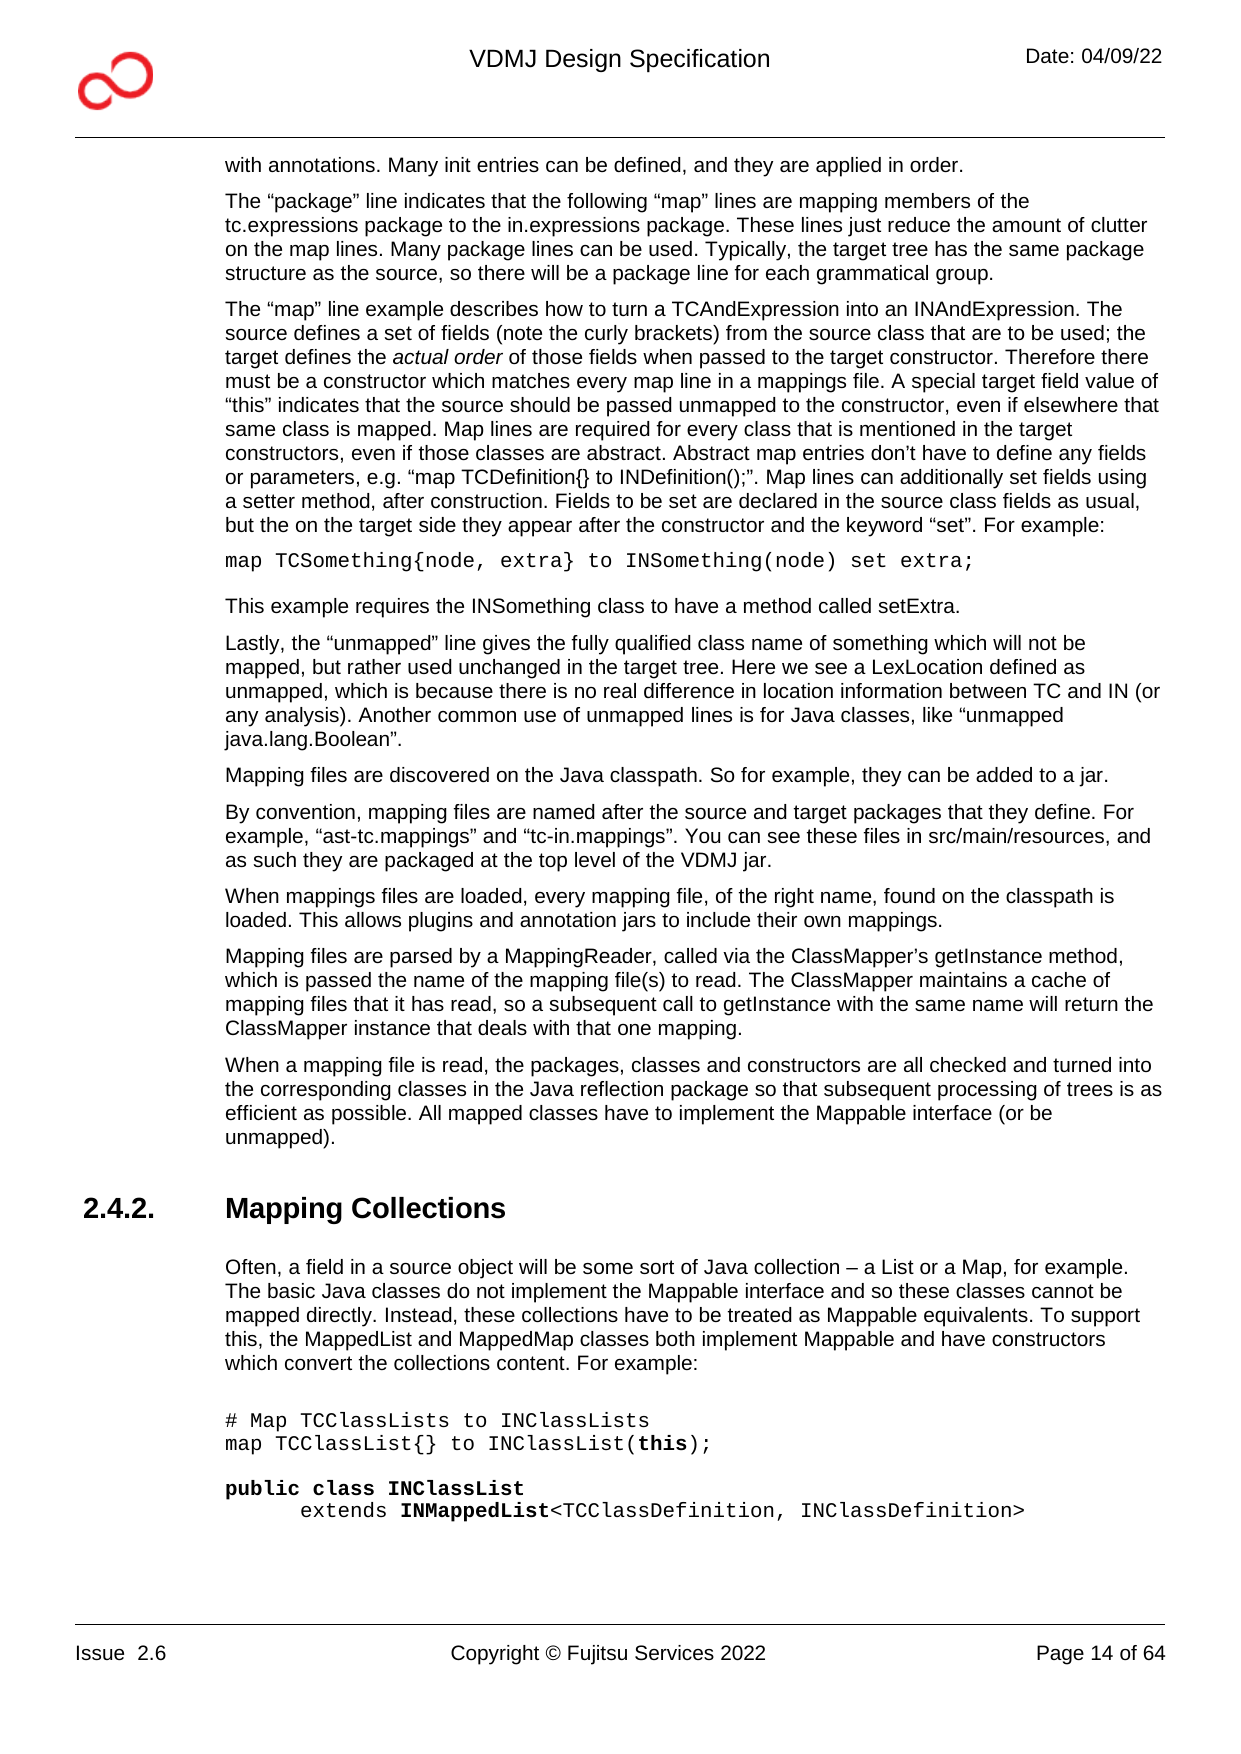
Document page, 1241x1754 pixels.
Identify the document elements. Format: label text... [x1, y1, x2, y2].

text When a mapping file is read, the packages, classes and constructors are all checked and turned into the corresponding classes in the Java reflection package so that subsequent processing of trees is as efficient as possible. All mapped classes have to implement the Mappable interface (or be unmapped). [225, 1053, 1165, 1149]
text map TCClassList{} to INClassList(this); [225, 1432, 1165, 1455]
text public class INClassList [225, 1477, 1165, 1500]
text When mappings files are loaded, every mapping file, of the right name, found on the classpath is loaded. This allows plugins and annotation jars to include their own mappings. [225, 884, 1165, 932]
text The “package” line indicates that the following “map” lines are mapping members of the tc.expressions package to the in.expressions package. These lines just reduce the amount of clutter on the map lines. Many package lines can be used. Typically, the target tree has the same package structure as the source, so there will be a package line for each grammatical group. [225, 189, 1165, 285]
text By convention, mapping files are named after the source and target packages that they define. For example, “ast-tc.mappings” and “tc-in.mappings”. You can see these files in src/main/resources, and as such they are packaged at the top level of the VDMJ jar. [225, 800, 1165, 872]
text The “map” line example describes how to turn a TCAndExpression into an INAndExpression. The source defines a set of fields (note the curly brackets) from the source class that are to be used; the target defines the actual order of those fields when passed to the target constructor. Therefore there must be a constructor which matches every map line in a mappings file. A special target field value of “this” indicates that the source should be passed unmapped to the constructor, even if elsewhere that same class is mapped. Map lines are required for every class that is mentioned in the target constructors, even if those classes are abstract. Abstract map entries don’t have to define any fields or parameters, e.g. “map TCDefinition{} to INDefinition();”. Map lines can additionally set fields using a setter method, after construction. Fields to be set are declared in the source class fields as usual, but the on the target side they appear after the constructor and the keyword “set”. For example: [225, 298, 1165, 537]
text Mapping files are parsed by a MappingReader, called via the ClassMapper’s getInstance method, which is passed the name of the mapping file(s) to read. The ClassMapper maintains a cache of mapping files that it has read, so a subsequent call to getInstance with the same name will return the ClassMapper instance that deals with that one mapping. [225, 945, 1165, 1041]
text extends INMappedList<TCClassDefinition, INClassDefinition> [225, 1500, 1165, 1522]
text This example requires the INSomething class to have a method called setExtra. [225, 595, 1165, 619]
picture [78, 44, 153, 120]
text Lastly, the “unmapped” line gives the fully qualified class name of something which will not be mapped, but rather used unchanged in the target tree. Here we see a LexLocation defined as unmapped, which is because there is no real difference in location information between TC and IN (or any analysis). Another common use of unmapped lines is for Java classes, like “unmapped java.lang.Boolean”. [225, 631, 1165, 751]
text Mapping files are discovered on the Java classpath. So for example, they can be added to a jar. [225, 763, 1165, 787]
text Often, a field in a source object will be some sort of Java collection – a List or a Map, for example. The basic Java classes do not implement the Mappable interface and so these classes cannot be mapped directly. Instead, these collections have to be treated as Mappable equivalents. To support this, the MappedList and MappedMap classes both implement Mappable and have constructors which convert the collections content. For example: [225, 1255, 1165, 1375]
text # Map TCClassLists to INClassLists [225, 1410, 1165, 1432]
text with annotations. Many init entries can be defined, and they are applied in order. [225, 153, 1165, 177]
text map TCSomething{node, extra} to INSomething(node) set extra; [225, 550, 1165, 572]
subtitle Mapping Collections [75, 1191, 1165, 1225]
